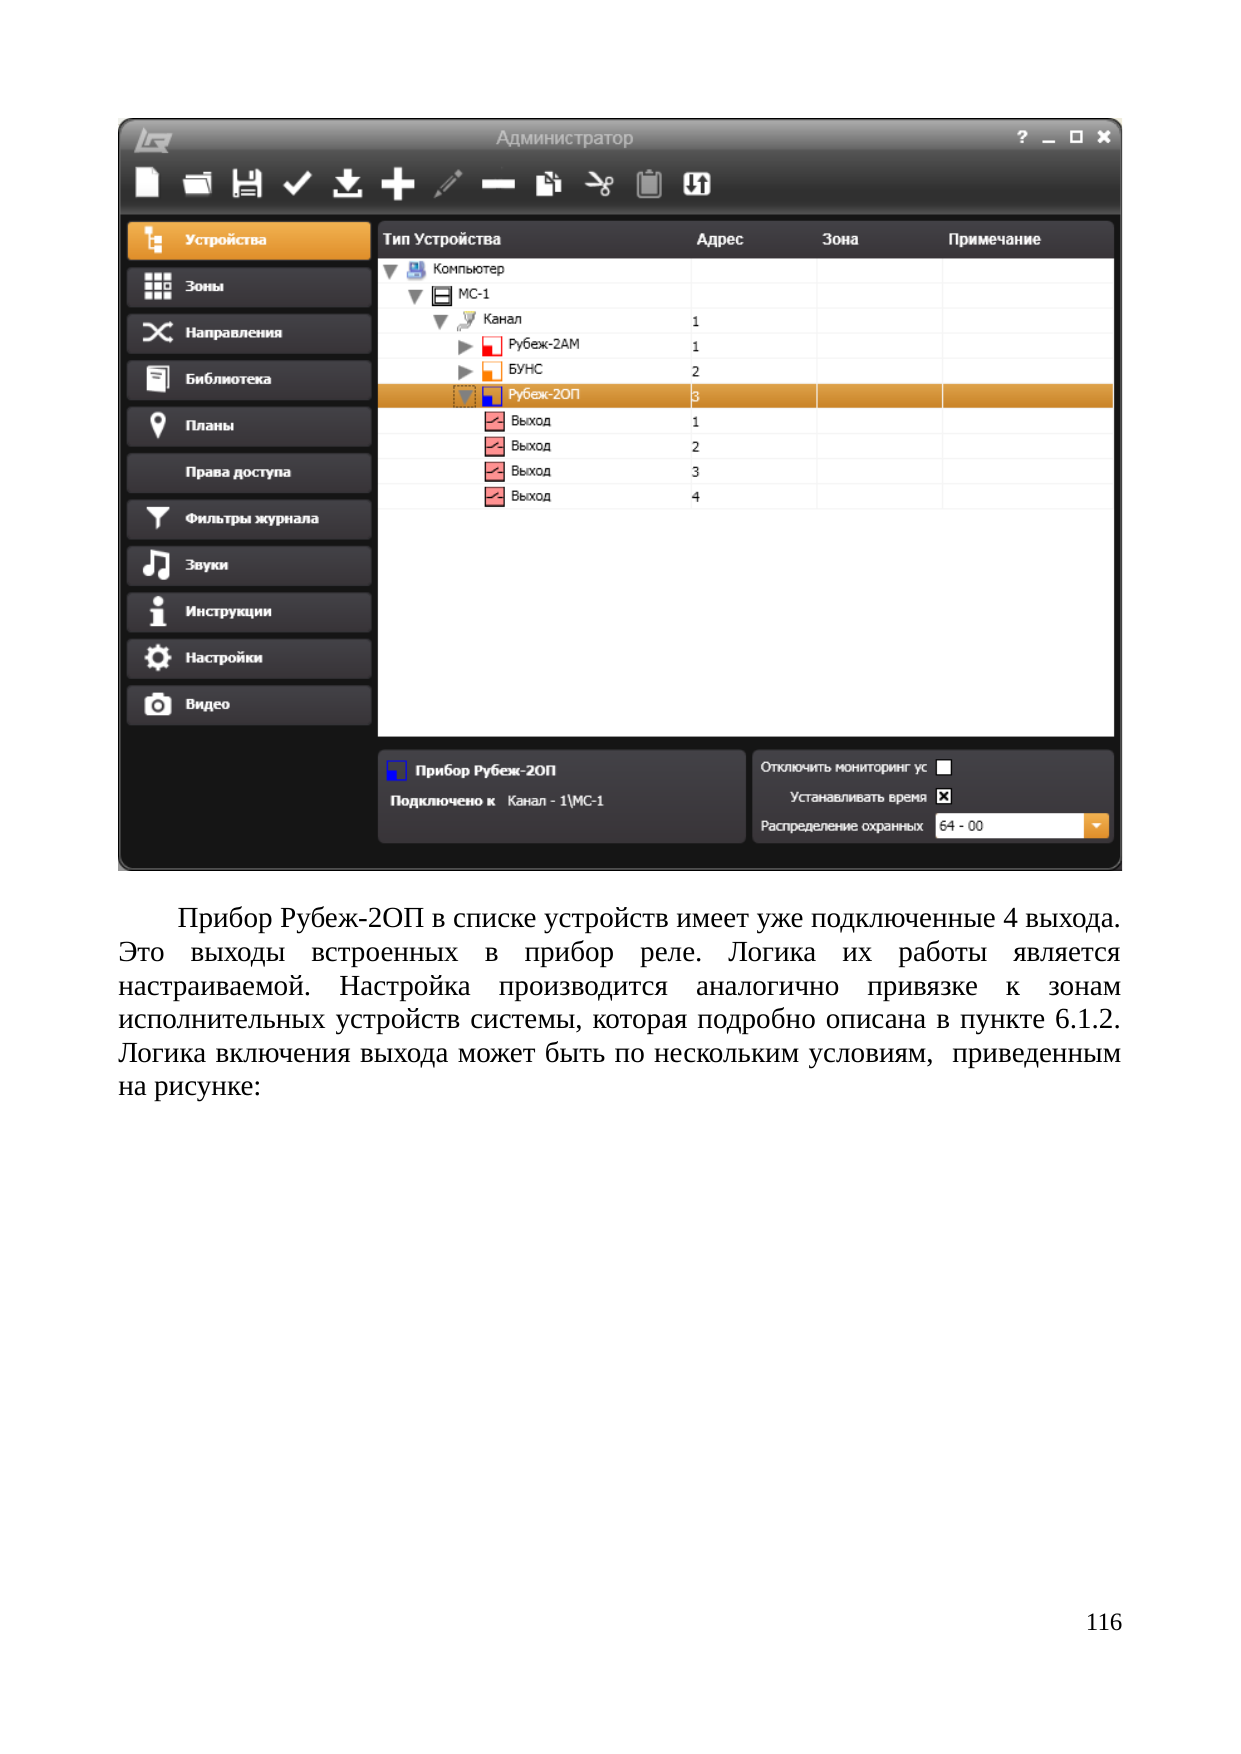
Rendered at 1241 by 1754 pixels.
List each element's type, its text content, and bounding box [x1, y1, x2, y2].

picture [118, 118, 1123, 871]
text Прибор Рубеж-2ОП в списке устройств имеет уже подключенные 4 выхода. Это выходы встроенных в прибор реле. Логика их работы является настраиваемой. Настройка производится аналогично привязке к зонам исполнительных устройств системы, которая подробно описана в пункте 6.1.2. Логика включения выхода может быть по нескольким условиям, приведенным на рисунке: [118, 871, 1122, 1102]
